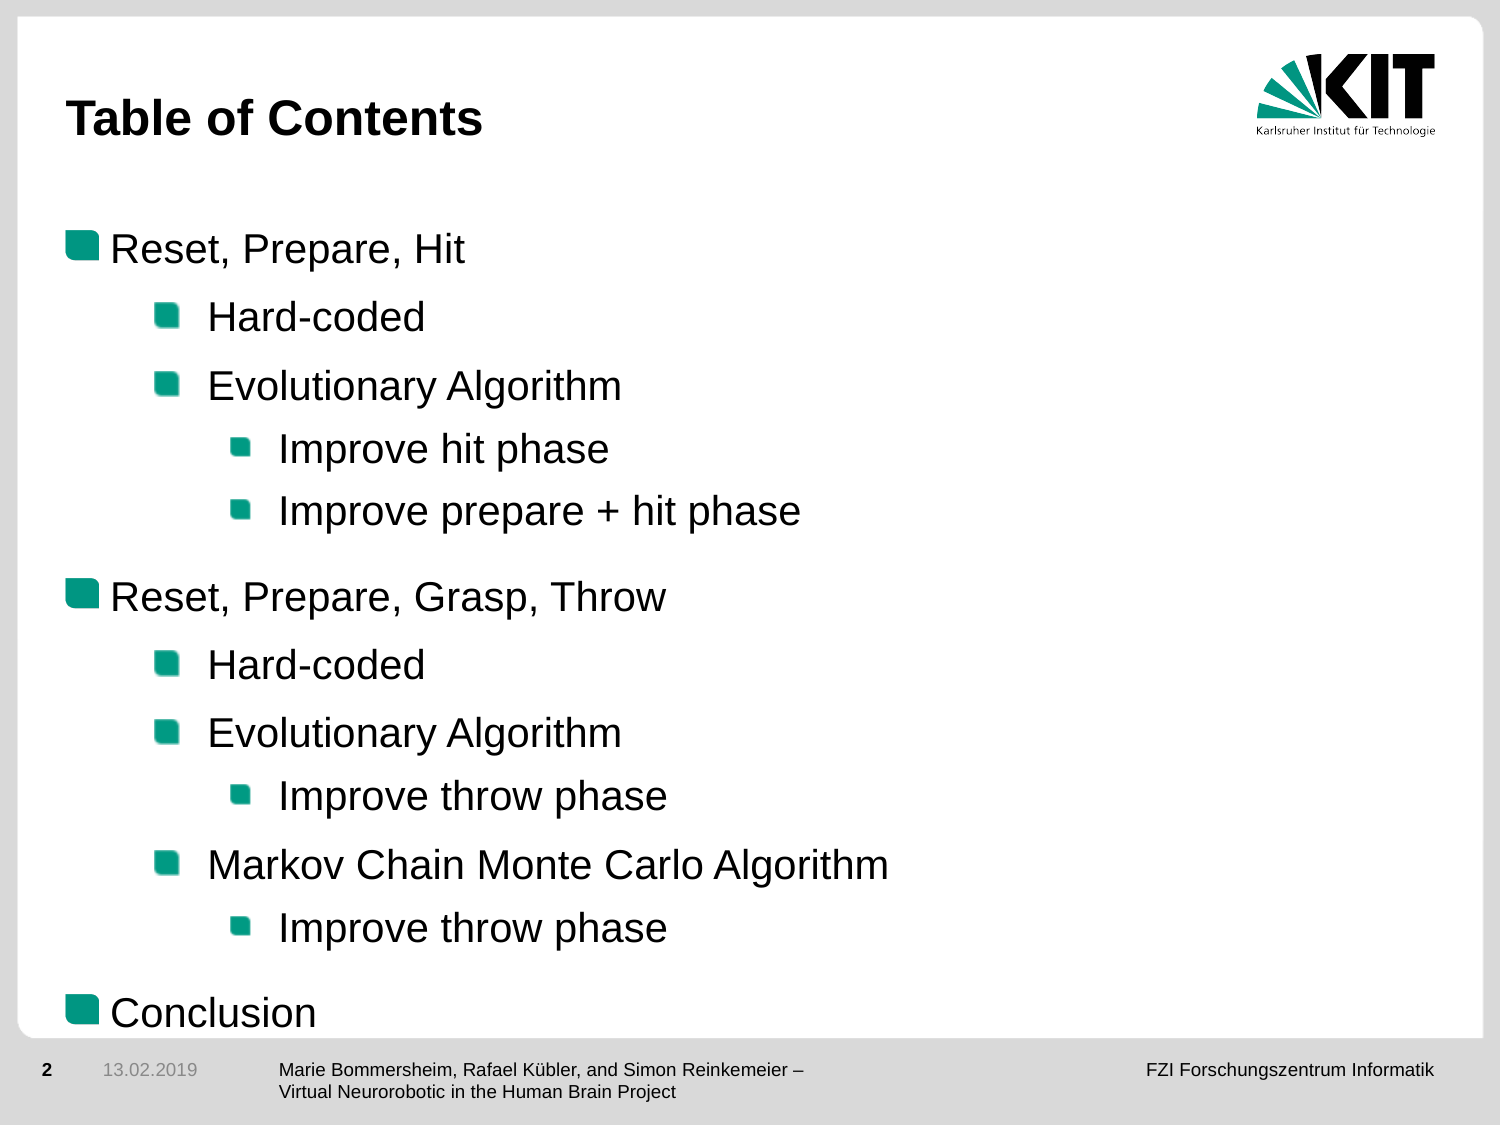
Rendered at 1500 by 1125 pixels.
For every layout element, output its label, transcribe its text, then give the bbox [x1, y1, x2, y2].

slide_number [41, 1057, 96, 1106]
slide_number 13.02.2019 [102, 1057, 272, 1118]
title Table of Contents [65, 64, 1192, 147]
list Reset, Prepare, Hit Hard-coded Evolutionary Algorithm Improve hit phase Improve prepare + hit phase Reset, Prepare, Grasp, Throw Hard-coded Evolutionary Algorithm Improve throw phase Markov Chain Monte Carlo Algorithm Improve throw phase Conclusion [65, 197, 1435, 1002]
picture [0, 0, 1500, 1125]
